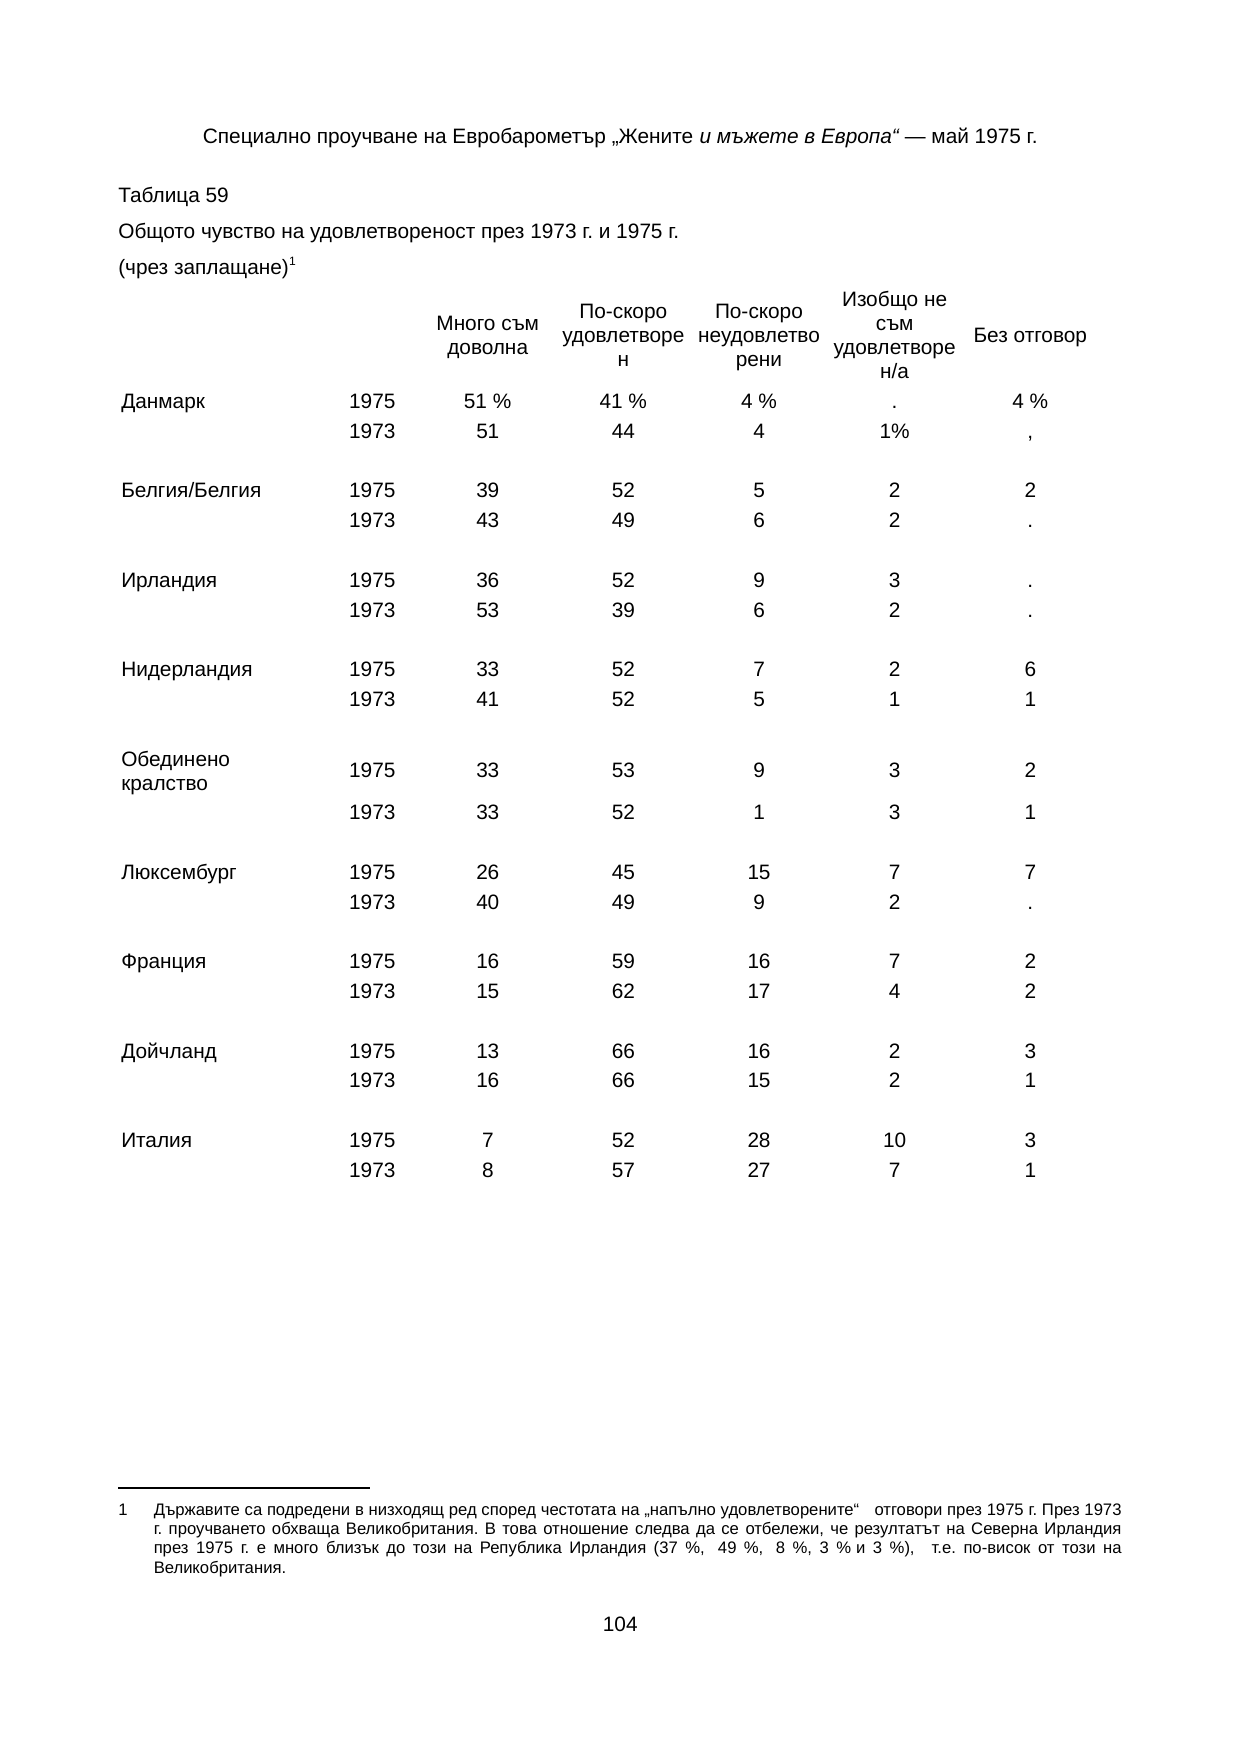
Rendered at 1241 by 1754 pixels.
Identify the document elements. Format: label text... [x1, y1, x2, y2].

table_cell [420, 916, 555, 946]
table_cell [555, 1095, 691, 1125]
table_header [324, 284, 420, 386]
table_cell Франция [118, 946, 324, 976]
table_cell [691, 827, 827, 857]
table_cell . [962, 565, 1098, 594]
table_cell [827, 916, 962, 946]
table_cell 9 [691, 887, 827, 916]
table_cell 49 [555, 505, 691, 535]
table_cell 51 [420, 416, 555, 446]
table_cell 1975 [324, 744, 420, 797]
table_cell [555, 916, 691, 946]
table_cell 66 [555, 1065, 691, 1095]
table_cell 2 [827, 1036, 962, 1065]
table_cell [324, 714, 420, 743]
table_cell 3 [827, 565, 962, 594]
table_cell [555, 535, 691, 565]
table_cell [118, 827, 324, 857]
table_cell 52 [555, 684, 691, 714]
table_cell 1973 [324, 684, 420, 714]
table_cell [118, 446, 324, 475]
table_cell 16 [691, 946, 827, 976]
table_cell 1975 [324, 386, 420, 416]
table_cell [324, 1095, 420, 1125]
table_cell [691, 1006, 827, 1036]
table_cell 8 [420, 1155, 555, 1184]
table_cell 1975 [324, 475, 420, 505]
table_cell 2 [827, 1065, 962, 1095]
table_cell 1 [691, 797, 827, 827]
table_cell 16 [420, 946, 555, 976]
table_cell 1 [962, 684, 1098, 714]
text Общото чувство на удовлетвореност през 1973 г. и 1975 г. [118, 219, 1122, 243]
table_cell 27 [691, 1155, 827, 1184]
table_cell 33 [420, 797, 555, 827]
table_cell 13 [420, 1036, 555, 1065]
table_cell 52 [555, 1125, 691, 1155]
text (чрез заплащане) [118, 254, 1122, 278]
table_cell [962, 827, 1098, 857]
table_cell [691, 1095, 827, 1125]
table_cell [827, 624, 962, 654]
table_cell . [962, 887, 1098, 916]
table_cell 1 [962, 1065, 1098, 1095]
table_cell 4 [827, 976, 962, 1006]
table_cell Нидерландия [118, 654, 324, 684]
table_cell 1 [962, 1155, 1098, 1184]
table_cell 16 [420, 1065, 555, 1095]
table_cell 1975 [324, 1036, 420, 1065]
table_cell 1975 [324, 654, 420, 684]
table_cell 4 % [962, 386, 1098, 416]
table_cell 7 [827, 946, 962, 976]
table_cell 28 [691, 1125, 827, 1155]
table_cell 62 [555, 976, 691, 1006]
table_cell 53 [555, 744, 691, 797]
table_cell 4 % [691, 386, 827, 416]
table_cell [118, 684, 324, 714]
table_cell Люксембург [118, 857, 324, 887]
table_cell 51 % [420, 386, 555, 416]
table_cell [962, 916, 1098, 946]
table_cell 2 [827, 475, 962, 505]
table_cell [827, 1006, 962, 1036]
table_cell 15 [420, 976, 555, 1006]
table_cell [420, 1006, 555, 1036]
table_cell [118, 887, 324, 916]
table_cell 1973 [324, 887, 420, 916]
table_cell [118, 1006, 324, 1036]
table_cell 7 [962, 857, 1098, 887]
table_header Много съм доволна [420, 284, 555, 386]
table_cell . [827, 386, 962, 416]
table_header Без отговор [962, 284, 1098, 386]
table_cell [118, 1155, 324, 1184]
table_cell 52 [555, 797, 691, 827]
table_cell [324, 535, 420, 565]
table_cell 57 [555, 1155, 691, 1184]
table_cell 3 [827, 744, 962, 797]
table_cell 15 [691, 1065, 827, 1095]
table_cell Дойчланд [118, 1036, 324, 1065]
table_cell 7 [827, 1155, 962, 1184]
table_cell 2 [827, 505, 962, 535]
table_cell 45 [555, 857, 691, 887]
table_cell 3 [962, 1036, 1098, 1065]
table_cell [118, 624, 324, 654]
table_cell [827, 827, 962, 857]
table_cell 2 [962, 976, 1098, 1006]
table_cell [420, 446, 555, 475]
table_cell Обединено кралство [118, 744, 324, 797]
table_cell 26 [420, 857, 555, 887]
table_cell [827, 714, 962, 743]
table_cell 39 [420, 475, 555, 505]
table_cell [555, 624, 691, 654]
table_cell 49 [555, 887, 691, 916]
table_cell Италия [118, 1125, 324, 1155]
table_header По-скоро удовлетворен [555, 284, 691, 386]
table_cell 1973 [324, 1155, 420, 1184]
table_cell 59 [555, 946, 691, 976]
table_cell [962, 1095, 1098, 1125]
table_cell [691, 624, 827, 654]
table_cell [555, 446, 691, 475]
table_cell 1973 [324, 416, 420, 446]
table_cell [962, 446, 1098, 475]
table_cell [962, 1006, 1098, 1036]
table_cell [118, 535, 324, 565]
table_cell 1973 [324, 1065, 420, 1095]
table_cell 9 [691, 565, 827, 594]
table_cell Данмарк [118, 386, 324, 416]
table_cell Ирландия [118, 565, 324, 594]
table_cell [827, 446, 962, 475]
table_cell [324, 1006, 420, 1036]
table_cell 41 [420, 684, 555, 714]
table_cell [691, 916, 827, 946]
table_cell [555, 827, 691, 857]
table_cell 52 [555, 654, 691, 684]
table_cell [420, 714, 555, 743]
table_cell 2 [962, 946, 1098, 976]
table_cell 10 [827, 1125, 962, 1155]
table_cell [962, 714, 1098, 743]
table_cell [420, 827, 555, 857]
table_cell 1975 [324, 565, 420, 594]
table_cell 66 [555, 1036, 691, 1065]
table_cell [691, 714, 827, 743]
table_cell [420, 624, 555, 654]
table_cell 5 [691, 684, 827, 714]
table_cell 6 [962, 654, 1098, 684]
table_cell [118, 595, 324, 624]
table_cell 7 [691, 654, 827, 684]
table_cell [118, 714, 324, 743]
table_cell 4 [691, 416, 827, 446]
table_cell [324, 827, 420, 857]
table_cell 1% [827, 416, 962, 446]
table_cell 7 [420, 1125, 555, 1155]
text Държавите са подредени в низходящ ред според честотата на „напълно удовлетворените“ отговори през 1975 г. През 1973 г. проучването обхваща Великобритания. В това отношение следва да се отбележи, че резултатът на Северна Ирландия през 1975 г. е много близък до този на Република Ирландия (37 %, 49 %, 8 %, 3 % и 3 %), т.е. по-висок от този на Великобритания. [118, 1500, 1122, 1577]
table_cell [118, 416, 324, 446]
table_cell 15 [691, 857, 827, 887]
table_cell Белгия/Белгия [118, 475, 324, 505]
table_cell 9 [691, 744, 827, 797]
table_cell 53 [420, 595, 555, 624]
table_cell [962, 624, 1098, 654]
table_cell 1 [962, 797, 1098, 827]
table_cell [962, 535, 1098, 565]
table_cell [118, 976, 324, 1006]
table_cell [118, 505, 324, 535]
table_cell 1973 [324, 595, 420, 624]
table_cell [555, 1006, 691, 1036]
table_cell [691, 446, 827, 475]
table_cell 1975 [324, 946, 420, 976]
table_cell [691, 535, 827, 565]
table_cell 1973 [324, 797, 420, 827]
table_cell 1975 [324, 857, 420, 887]
table_cell 1973 [324, 976, 420, 1006]
table_cell 41 % [555, 386, 691, 416]
table_cell [118, 1065, 324, 1095]
table_cell [827, 535, 962, 565]
table_cell 3 [962, 1125, 1098, 1155]
table_cell 2 [827, 887, 962, 916]
table_cell 16 [691, 1036, 827, 1065]
table_cell 5 [691, 475, 827, 505]
table_cell 2 [962, 475, 1098, 505]
table_cell 1973 [324, 505, 420, 535]
table_cell [420, 1095, 555, 1125]
table_cell [555, 714, 691, 743]
table_cell [420, 535, 555, 565]
table_cell [324, 446, 420, 475]
table_header [118, 284, 324, 386]
table_cell 33 [420, 744, 555, 797]
table_cell 52 [555, 565, 691, 594]
table_cell 1975 [324, 1125, 420, 1155]
table_cell 1 [827, 684, 962, 714]
table_cell 6 [691, 505, 827, 535]
table_cell 44 [555, 416, 691, 446]
table_cell . [962, 595, 1098, 624]
table_header Изобщо не съм удовлетворен/а [827, 284, 962, 386]
table_cell 2 [827, 595, 962, 624]
table_cell 7 [827, 857, 962, 887]
table_cell [118, 1095, 324, 1125]
table_cell 17 [691, 976, 827, 1006]
table_cell 52 [555, 475, 691, 505]
table_cell [118, 797, 324, 827]
table_cell . [962, 505, 1098, 535]
table_cell 6 [691, 595, 827, 624]
table_cell [827, 1095, 962, 1125]
table_cell , [962, 416, 1098, 446]
table_cell [118, 916, 324, 946]
table_cell 2 [827, 654, 962, 684]
text Таблица 59 [118, 183, 1122, 207]
table_cell [324, 916, 420, 946]
table_cell 36 [420, 565, 555, 594]
table_cell 40 [420, 887, 555, 916]
table_header По-скоро неудовлетворени [691, 284, 827, 386]
table_cell 39 [555, 595, 691, 624]
table_cell [324, 624, 420, 654]
table_cell 2 [962, 744, 1098, 797]
table_cell 43 [420, 505, 555, 535]
table_cell 3 [827, 797, 962, 827]
table_cell 33 [420, 654, 555, 684]
